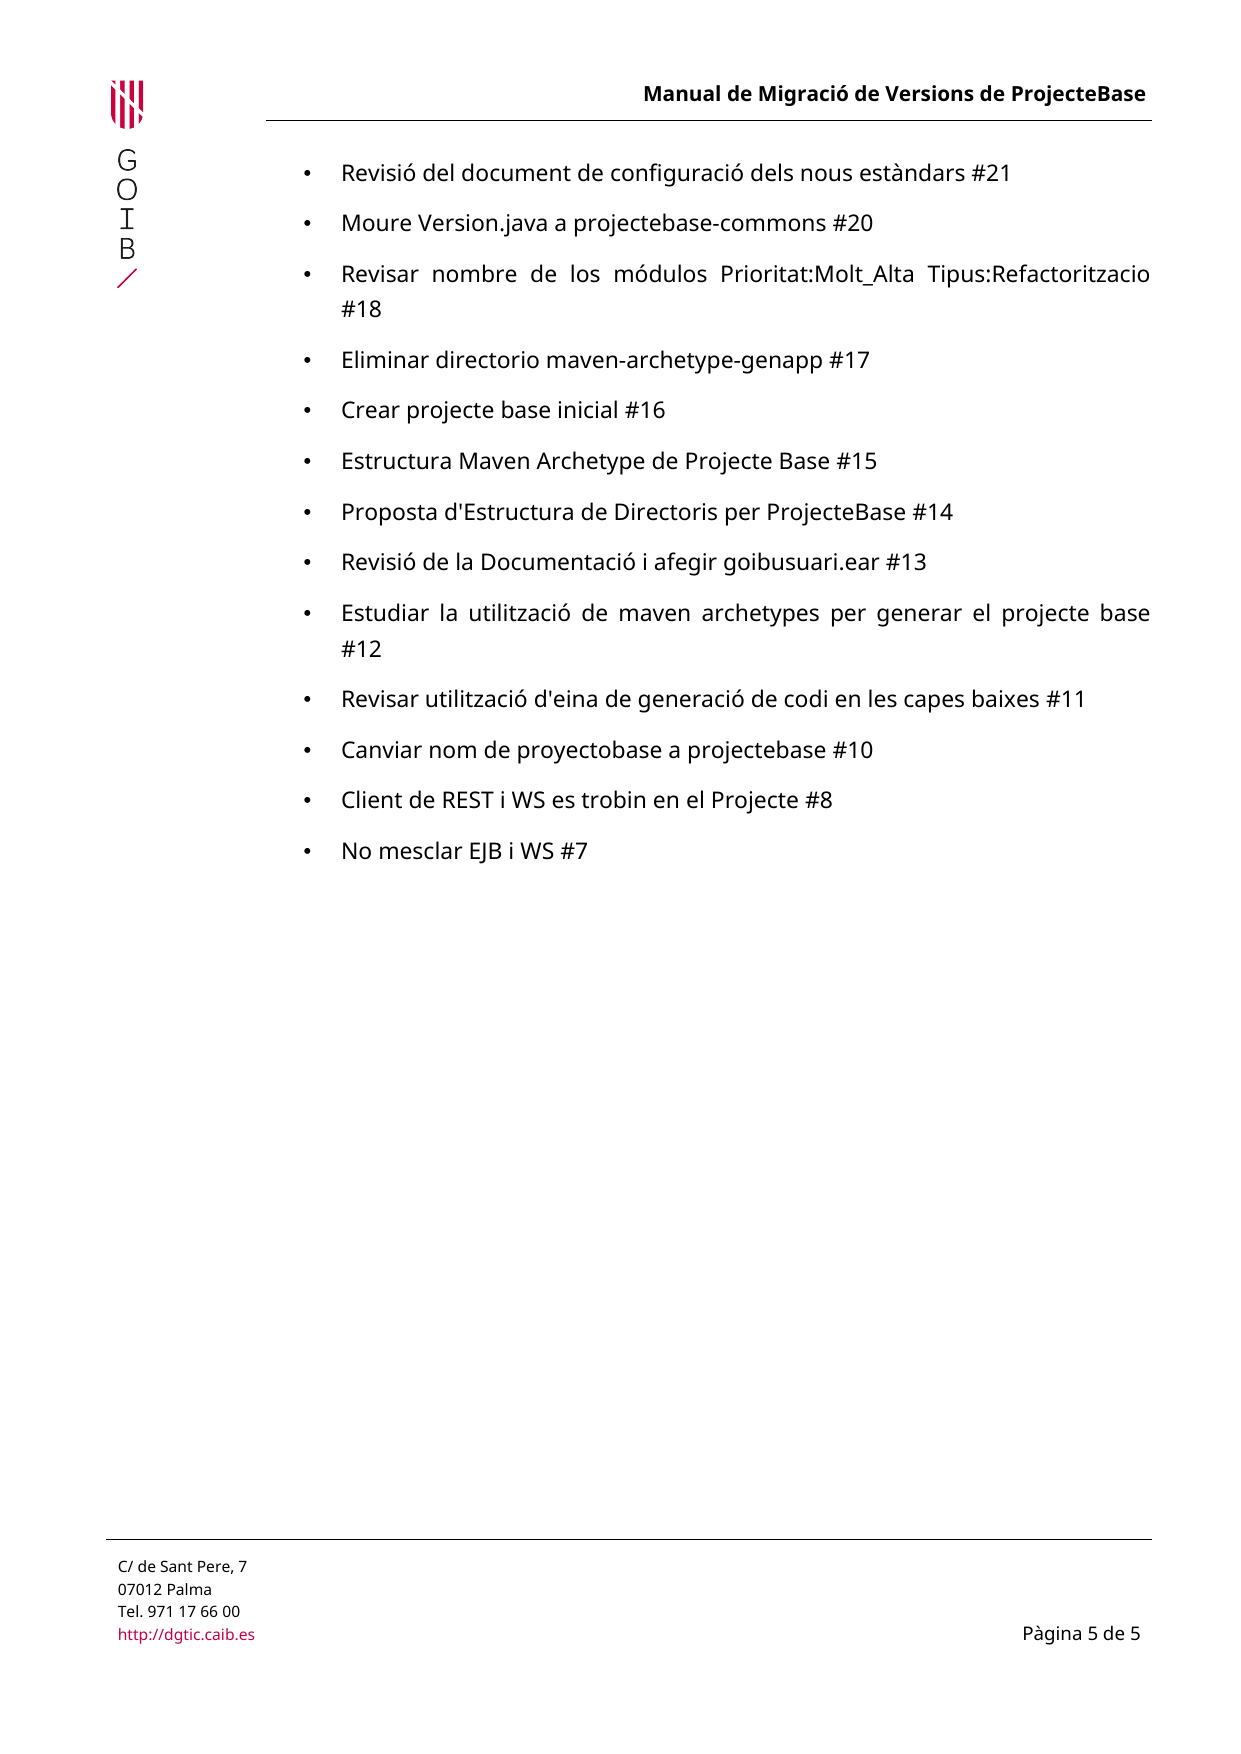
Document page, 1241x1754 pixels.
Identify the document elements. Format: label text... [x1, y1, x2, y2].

picture [82, 57, 172, 319]
list Client de REST i WS es trobin en el Projecte #8 [303, 784, 1152, 815]
list Estudiar la utilització de maven archetypes per generar el projecte base #12 [303, 597, 1152, 664]
list Eliminar directorio maven-archetype-genapp #17 [303, 344, 1152, 375]
list Canviar nom de proyectobase a projectebase #10 [303, 733, 1152, 765]
list Crear projecte base inicial #16 [303, 394, 1152, 426]
list Proposta d'Estructura de Directoris per ProjecteBase #14 [303, 496, 1152, 527]
list No mesclar EJB i WS #7 [303, 834, 1152, 866]
list Estructura Maven Archetype de Projecte Base #15 [303, 445, 1152, 476]
list Revisió de la Documentació i afegir goibusuari.ear #13 [303, 546, 1152, 577]
list Revisió del document de configuració dels nous estàndars #21 [303, 156, 1152, 188]
list Moure Version.java a projectebase-commons #20 [303, 207, 1152, 238]
list Revisar nombre de los módulos Prioritat:Molt_Alta Tipus:Refactoritzacio #18 [303, 257, 1152, 325]
list Revisar utilització d'eina de generació de codi en les capes baixes #11 [303, 683, 1152, 714]
